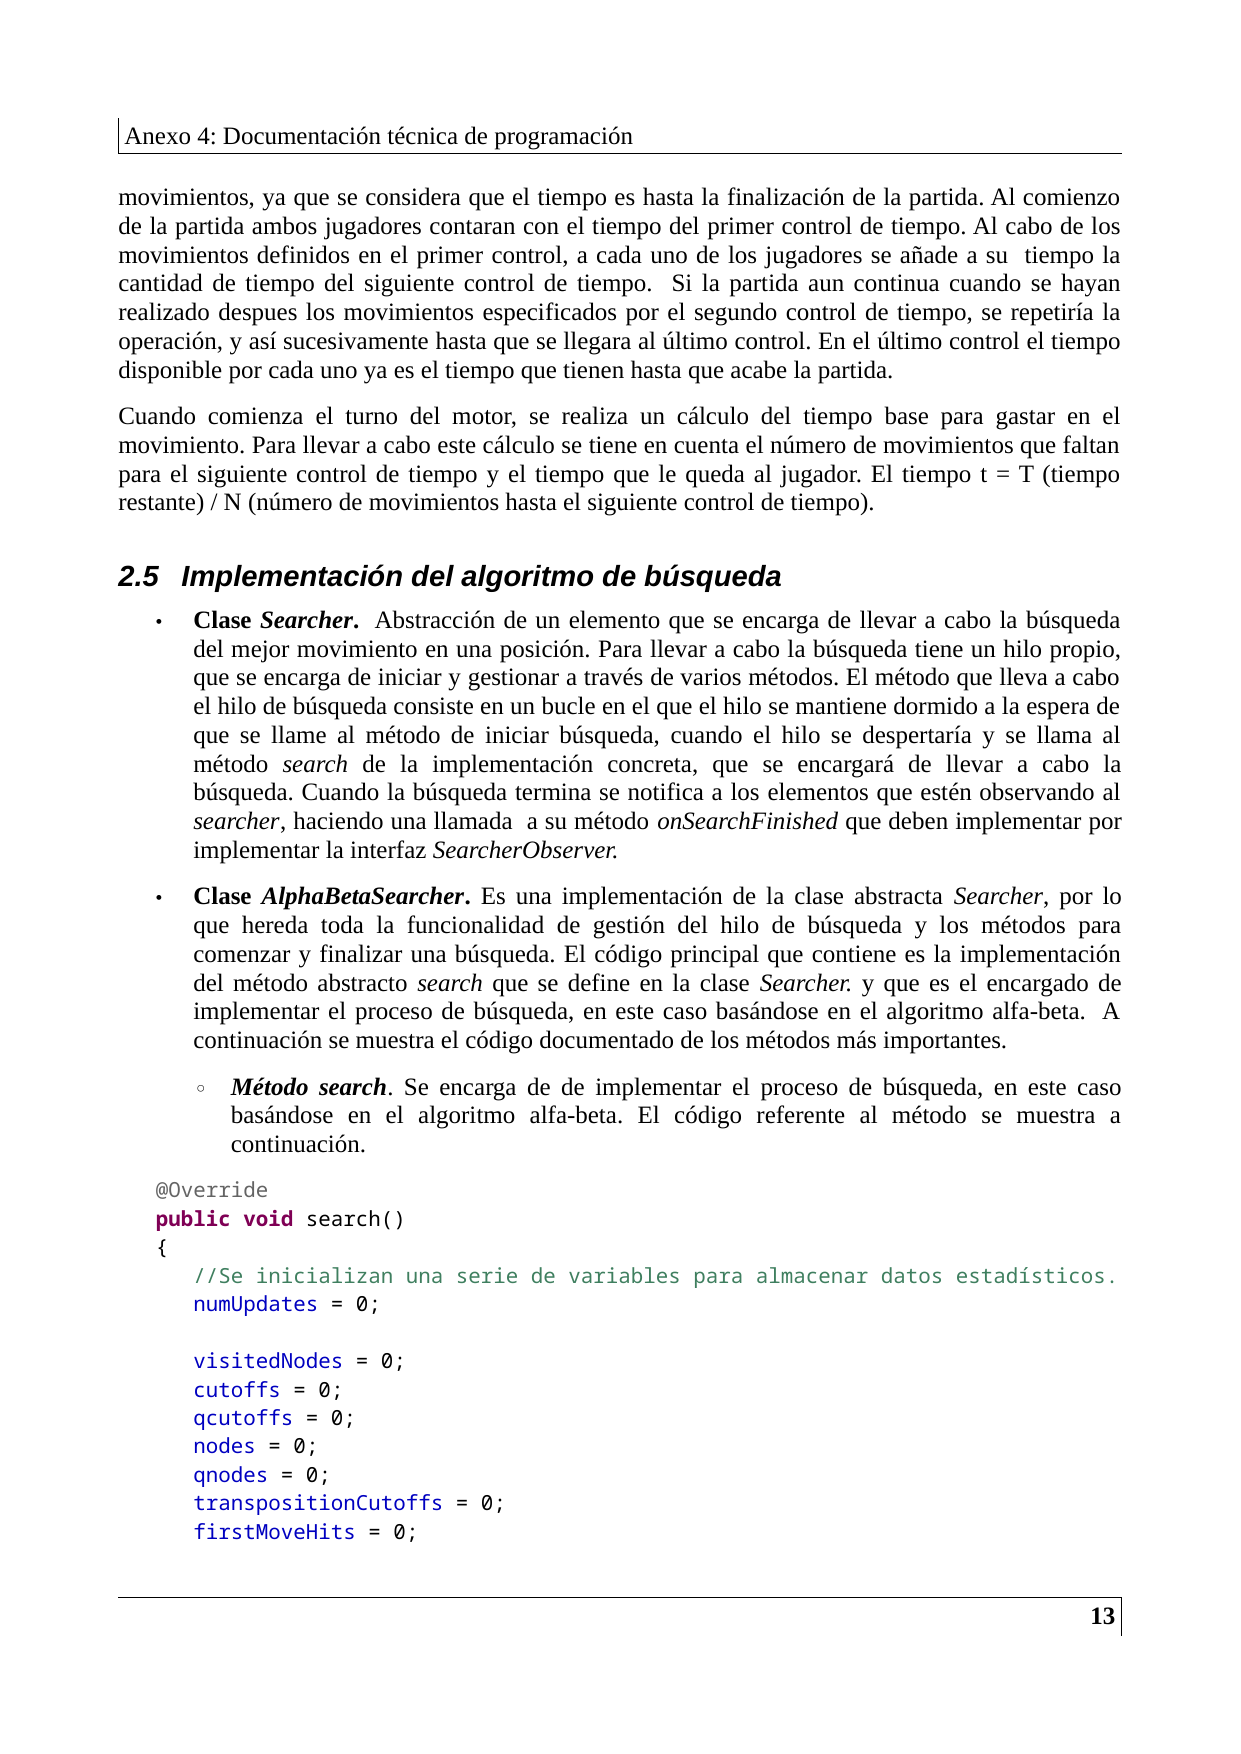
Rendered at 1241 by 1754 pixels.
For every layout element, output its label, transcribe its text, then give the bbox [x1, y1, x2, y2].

text cutoffs = 0; [118, 1375, 1122, 1403]
text qcutoffs = 0; [118, 1403, 1122, 1432]
text { [118, 1232, 1122, 1261]
text public void search() [118, 1204, 1122, 1232]
text qnodes = 0; [118, 1460, 1122, 1488]
subtitle Implementación del algoritmo de búsqueda [118, 559, 1122, 592]
text firstMoveHits = 0; [118, 1517, 1122, 1545]
text movimientos, ya que se considera que el tiempo es hasta la finalización de la partida. Al comienzo de la partida ambos jugadores contaran con el tiempo del primer control de tiempo. Al cabo de los movimientos definidos en el primer control, a cada uno de los jugadores se añade a su tiempo la cantidad de tiempo del siguiente control de tiempo. Si la partida aun continua cuando se hayan realizado despues los movimientos especificados por el segundo control de tiempo, se repetiría la operación, y así sucesivamente hasta que se llegara al último control. En el último control el tiempo disponible por cada uno ya es el tiempo que tienen hasta que acabe la partida. [118, 182, 1122, 383]
text nodes = 0; [118, 1432, 1122, 1460]
text transpositionCutoffs = 0; [118, 1488, 1122, 1517]
text //Se inicializan una serie de variables para almacenar datos estadísticos. [118, 1261, 1122, 1289]
list Clase Searcher. Abstracción de un elemento que se encarga de llevar a cabo la búsqueda del mejor movimiento en una posición. Para llevar a cabo la búsqueda tiene un hilo propio, que se encarga de iniciar y gestionar a través de varios métodos. El método que lleva a cabo el hilo de búsqueda consiste en un bucle en el que el hilo se mantiene dormido a la espera de que se llame al método de iniciar búsqueda, cuando el hilo se despertaría y se llama al método search de la implementación concreta, que se encargará de llevar a cabo la búsqueda. Cuando la búsqueda termina se notifica a los elementos que estén observando al searcher, haciendo una llamada a su método onSearchFinished que deben implementar por implementar la interfaz SearcherObserver. [156, 605, 1122, 864]
list Método search. Se encarga de de implementar el proceso de búsqueda, en este caso basándose en el algoritmo alfa-beta. El código referente al método se muestra a continuación. [193, 1072, 1122, 1158]
text @Override [118, 1176, 1122, 1204]
text numUpdates = 0; [118, 1289, 1122, 1318]
list Clase AlphaBetaSearcher. Es una implementación de la clase abstracta Searcher, por lo que hereda toda la funcionalidad de gestión del hilo de búsqueda y los métodos para comenzar y finalizar una búsqueda. El código principal que contiene es la implementación del método abstracto search que se define en la clase Searcher. y que es el encargado de implementar el proceso de búsqueda, en este caso basándose en el algoritmo alfa-beta. A continuación se muestra el código documentado de los métodos más importantes. [156, 881, 1122, 1054]
text Cuando comienza el turno del motor, se realiza un cálculo del tiempo base para gastar en el movimiento. Para llevar a cabo este cálculo se tiene en cuenta el número de movimientos que faltan para el siguiente control de tiempo y el tiempo que le queda al jugador. El tiempo t = T (tiempo restante) / N (número de movimientos hasta el siguiente control de tiempo). [118, 401, 1122, 516]
text visitedNodes = 0; [118, 1346, 1122, 1375]
